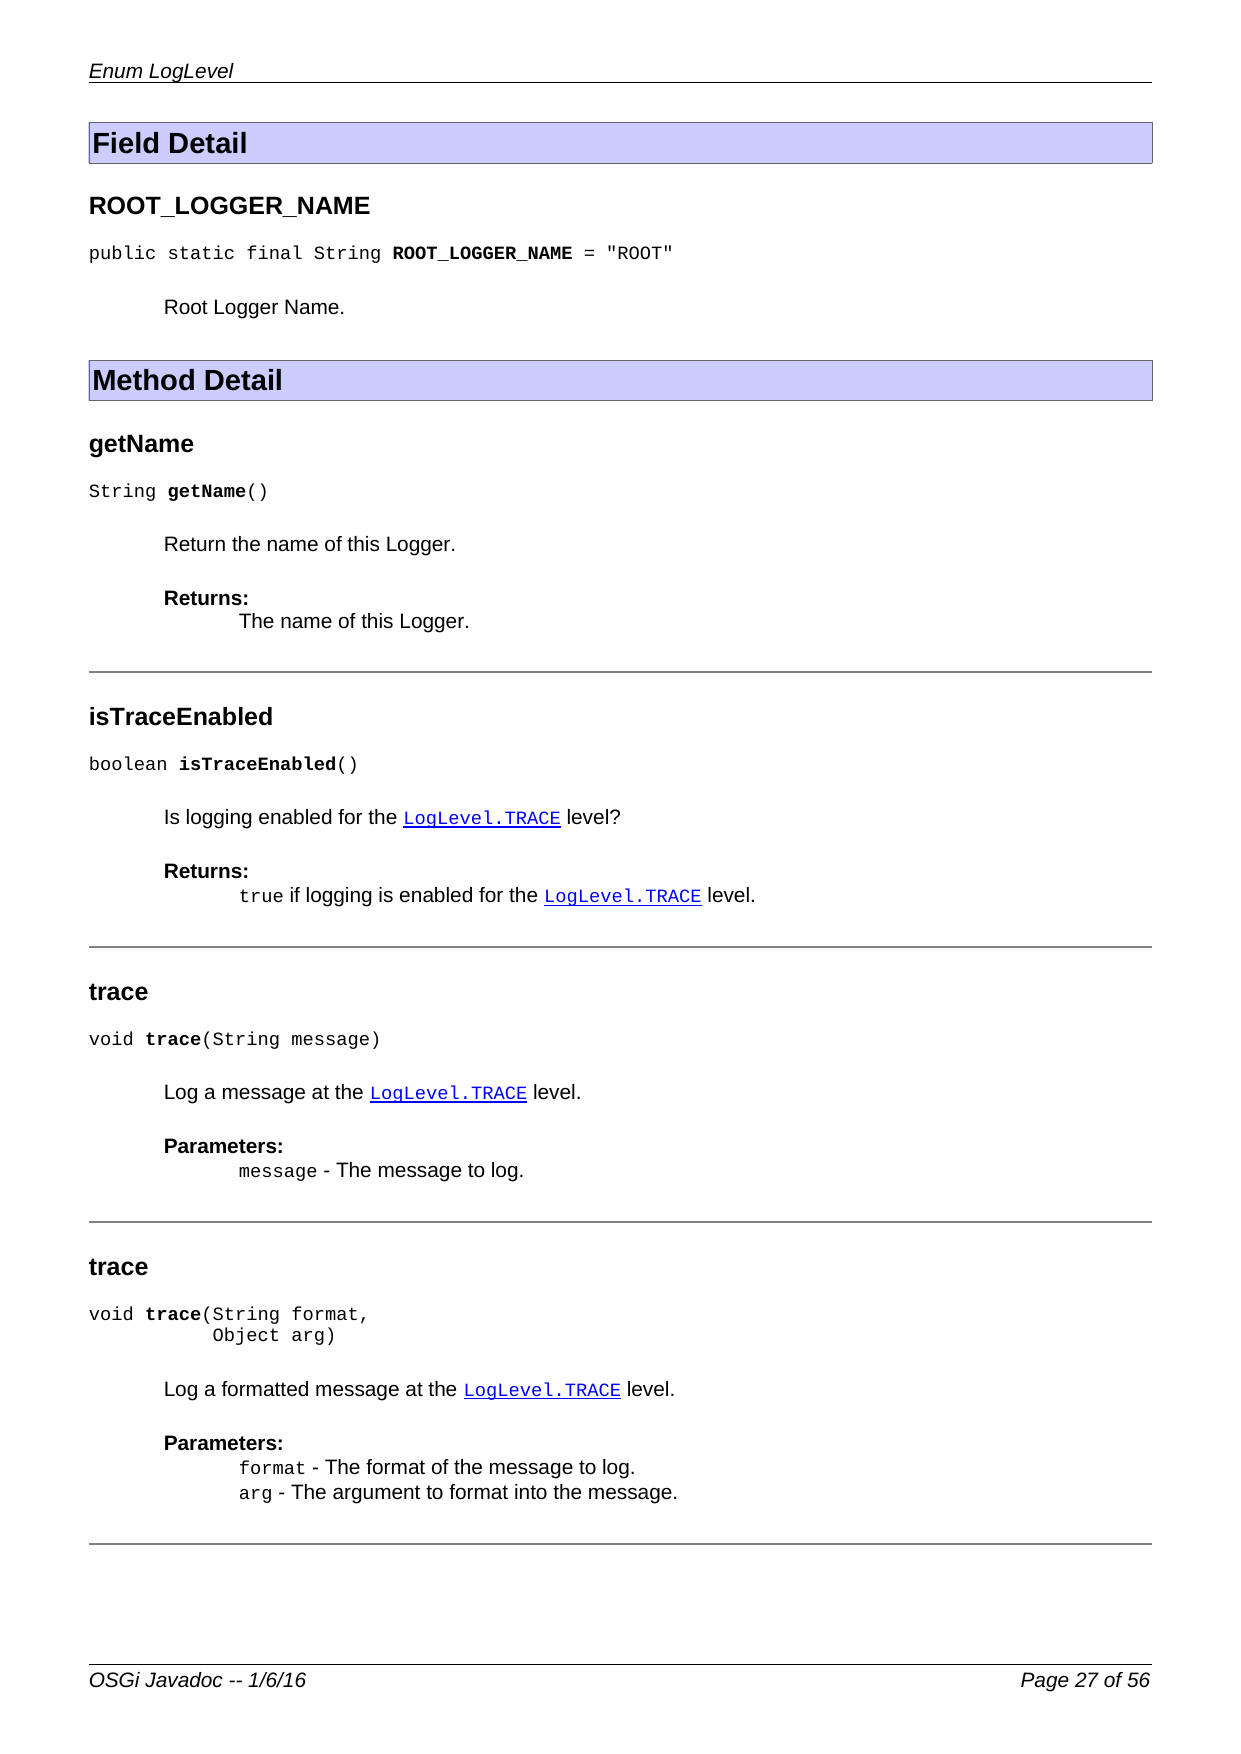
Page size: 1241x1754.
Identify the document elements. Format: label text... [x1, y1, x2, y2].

text void trace(String message) [88, 1029, 1152, 1051]
text Return the name of this Logger. [163, 532, 1152, 556]
text String getName() [88, 482, 1152, 503]
text void trace(String format, Object arg) [88, 1305, 1152, 1347]
subtitle Method Detail [90, 361, 1152, 400]
text Is logging enabled for the LogLevel.TRACE level? [163, 805, 1152, 830]
text Returns: [163, 585, 1152, 609]
text boolean isTraceEnabled() [88, 754, 1152, 776]
text Log a message at the LogLevel.TRACE level. [163, 1080, 1152, 1105]
subtitle trace [88, 977, 1152, 1005]
text Parameters: [163, 1134, 1152, 1158]
text arg - The argument to format into the message. [238, 1480, 1152, 1505]
text Root Logger Name. [163, 294, 1152, 318]
subtitle trace [88, 1252, 1152, 1281]
text Log a formatted message at the LogLevel.TRACE level. [163, 1376, 1152, 1402]
text message - The message to log. [238, 1158, 1152, 1183]
subtitle getName [88, 429, 1152, 458]
text Returns: [163, 859, 1152, 883]
subtitle Field Detail [90, 123, 1152, 163]
subtitle isTraceEnabled [88, 702, 1152, 730]
text The name of this Logger. [238, 609, 1152, 633]
text format - The format of the message to log. [238, 1455, 1152, 1480]
text public static final String ROOT_LOGGER_NAME = "ROOT" [88, 244, 1152, 265]
subtitle ROOT_LOGGER_NAME [88, 191, 1152, 220]
text true if logging is enabled for the LogLevel.TRACE level. [238, 883, 1152, 908]
text Parameters: [163, 1431, 1152, 1455]
